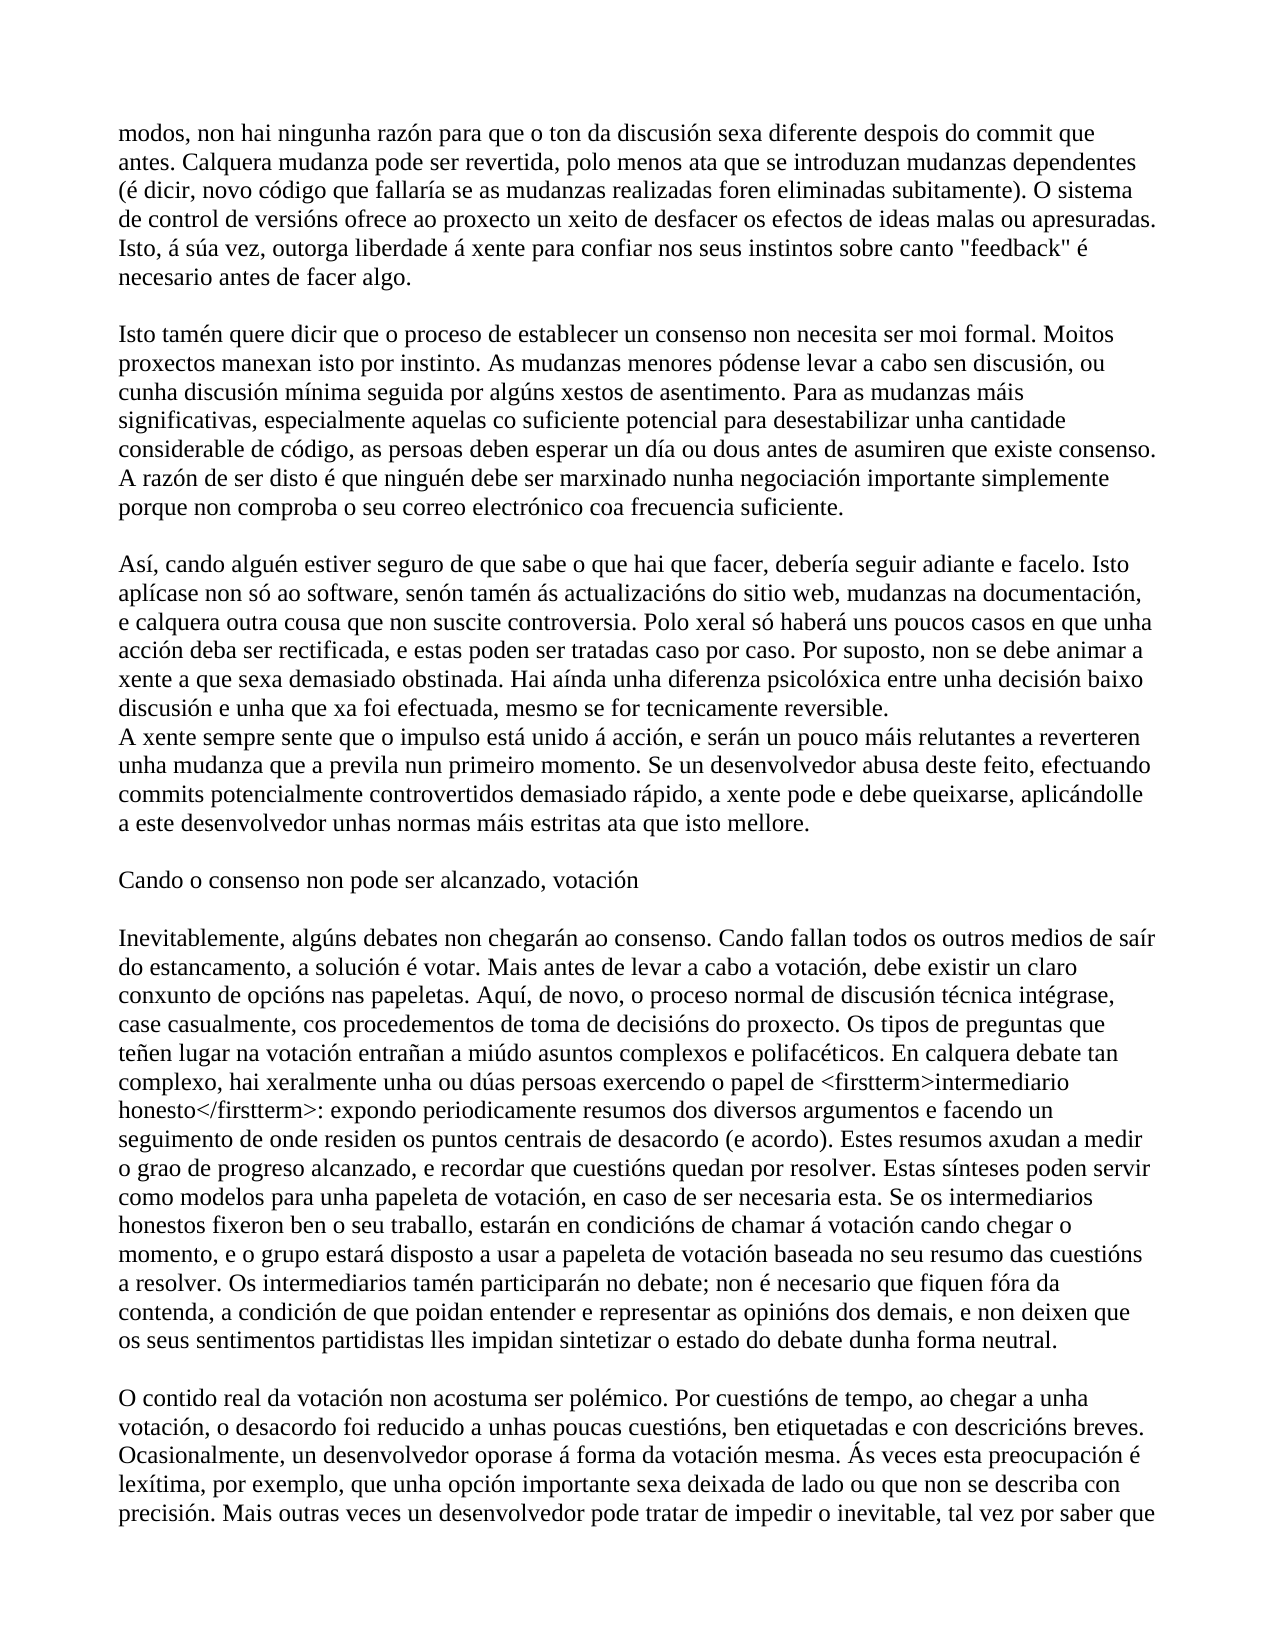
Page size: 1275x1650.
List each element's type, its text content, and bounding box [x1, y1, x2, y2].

text A xente sempre sente que o impulso está unido á acción, e serán un pouco máis relutantes a reverteren unha mudanza que a previla nun primeiro momento. Se un desenvolvedor abusa deste feito, efectuando commits potencialmente controvertidos demasiado rápido, a xente pode e debe queixarse, aplicándolle a este desenvolvedor unhas normas máis estritas ata que isto mellore. [118, 722, 1157, 837]
text Cando o consenso non pode ser alcanzado, votación [118, 866, 1157, 894]
text Isto tamén quere dicir que o proceso de establecer un consenso non necesita ser moi formal. Moitos proxectos manexan isto por instinto. As mudanzas menores pódense levar a cabo sen discusión, ou cunha discusión mínima seguida por algúns xestos de asentimento. Para as mudanzas máis significativas, especialmente aquelas co suficiente potencial para desestabilizar unha cantidade considerable de código, as persoas deben esperar un día ou dous antes de asumiren que existe consenso. A razón de ser disto é que ninguén debe ser marxinado nunha negociación importante simplemente porque non comproba o seu correo electrónico coa frecuencia suficiente. [118, 319, 1157, 521]
text modos, non hai ningunha razón para que o ton da discusión sexa diferente despois do commit que antes. Calquera mudanza pode ser revertida, polo menos ata que se introduzan mudanzas dependentes (é dicir, novo código que fallaría se as mudanzas realizadas foren eliminadas subitamente). O sistema de control de versións ofrece ao proxecto un xeito de desfacer os efectos de ideas malas ou apresuradas. Isto, á súa vez, outorga liberdade á xente para confiar nos seus instintos sobre canto "feedback" é necesario antes de facer algo. [118, 118, 1157, 291]
text Así, cando alguén estiver seguro de que sabe o que hai que facer, debería seguir adiante e facelo. Isto aplícase non só ao software, senón tamén ás actualizacións do sitio web, mudanzas na documentación, e calquera outra cousa que non suscite controversia. Polo xeral só haberá uns poucos casos en que unha acción deba ser rectificada, e estas poden ser tratadas caso por caso. Por suposto, non se debe animar a xente a que sexa demasiado obstinada. Hai aínda unha diferenza psicolóxica entre unha decisión baixo discusión e unha que xa foi efectuada, mesmo se for tecnicamente reversible. [118, 549, 1157, 722]
text Inevitablemente, algúns debates non chegarán ao consenso. Cando fallan todos os outros medios de saír do estancamento, a solución é votar. Mais antes de levar a cabo a votación, debe existir un claro conxunto de opcións nas papeletas. Aquí, de novo, o proceso normal de discusión técnica intégrase, case casualmente, cos procedementos de toma de decisións do proxecto. Os tipos de preguntas que teñen lugar na votación entrañan a miúdo asuntos complexos e polifacéticos. En calquera debate tan complexo, hai xeralmente unha ou dúas persoas exercendo o papel de <firstterm>intermediario honesto</firstterm>: expondo periodicamente resumos dos diversos argumentos e facendo un seguimento de onde residen os puntos centrais de desacordo (e acordo). Estes resumos axudan a medir o grao de progreso alcanzado, e recordar que cuestións quedan por resolver. Estas sínteses poden servir como modelos para unha papeleta de votación, en caso de ser necesaria esta. Se os intermediarios honestos fixeron ben o seu traballo, estarán en condicións de chamar á votación cando chegar o momento, e o grupo estará disposto a usar a papeleta de votación baseada no seu resumo das cuestións a resolver. Os intermediarios tamén participarán no debate; non é necesario que fiquen fóra da contenda, a condición de que poidan entender e representar as opinións dos demais, e non deixen que os seus sentimentos partidistas lles impidan sintetizar o estado do debate dunha forma neutral. [118, 923, 1157, 1354]
text O contido real da votación non acostuma ser polémico. Por cuestións de tempo, ao chegar a unha votación, o desacordo foi reducido a unhas poucas cuestións, ben etiquetadas e con descricións breves. Ocasionalmente, un desenvolvedor oporase á forma da votación mesma. Ás veces esta preocupación é lexítima, por exemplo, que unha opción importante sexa deixada de lado ou que non se describa con precisión. Mais outras veces un desenvolvedor pode tratar de impedir o inevitable, tal vez por saber que [118, 1383, 1157, 1527]
